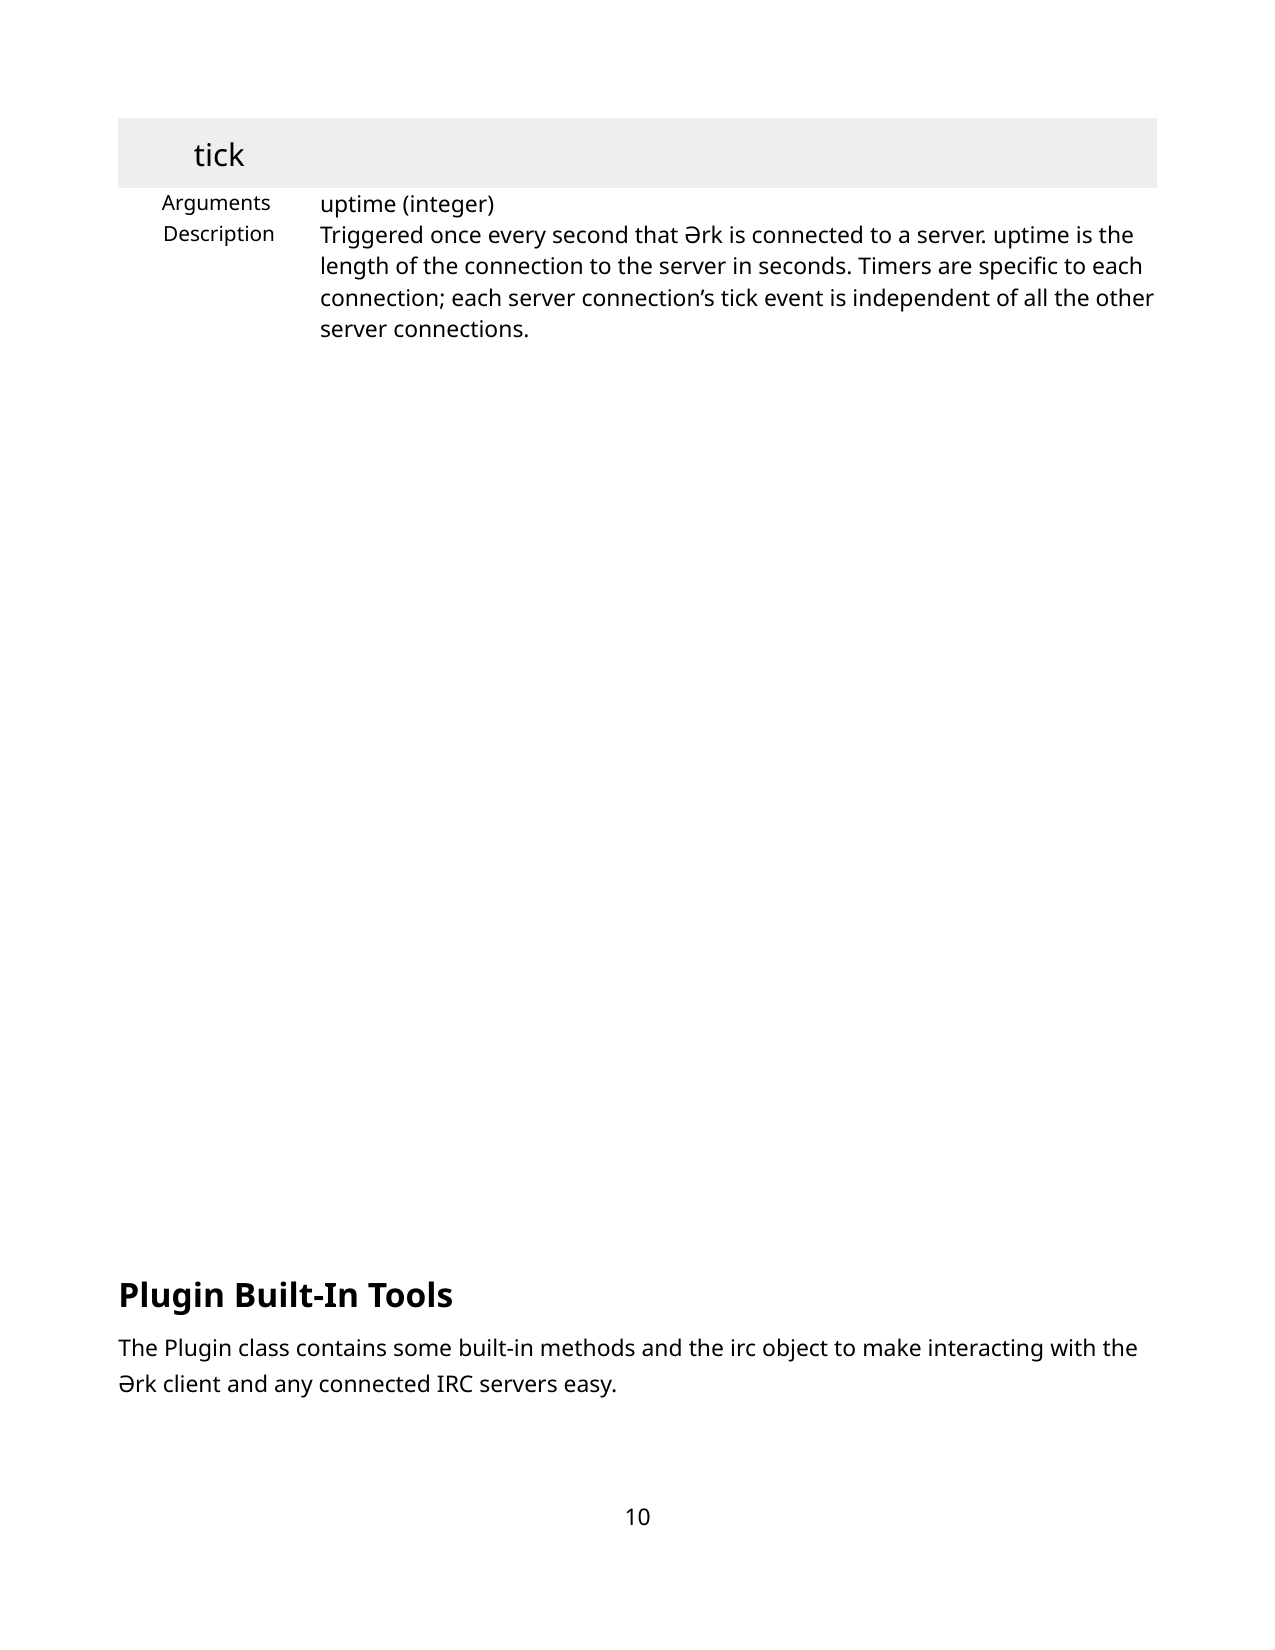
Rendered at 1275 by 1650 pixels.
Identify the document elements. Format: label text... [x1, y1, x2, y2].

table_cell uptime (integer) [320, 188, 1157, 219]
table_cell Arguments [118, 188, 320, 219]
table_header [320, 118, 1157, 188]
table_header tick [118, 118, 320, 188]
table_cell Description [118, 219, 320, 344]
text The Plugin class contains some built-in methods and the irc object to make interacting with the Ərk client and any connected IRC servers easy. [118, 1329, 1157, 1399]
subtitle Plugin Built-In Tools [118, 1271, 1157, 1317]
table_cell Triggered once every second that Ərk is connected to a server. uptime is the length of the connection to the server in seconds. Timers are specific to each connection; each server connection’s tick event is independent of all the other server connections. [320, 219, 1157, 344]
